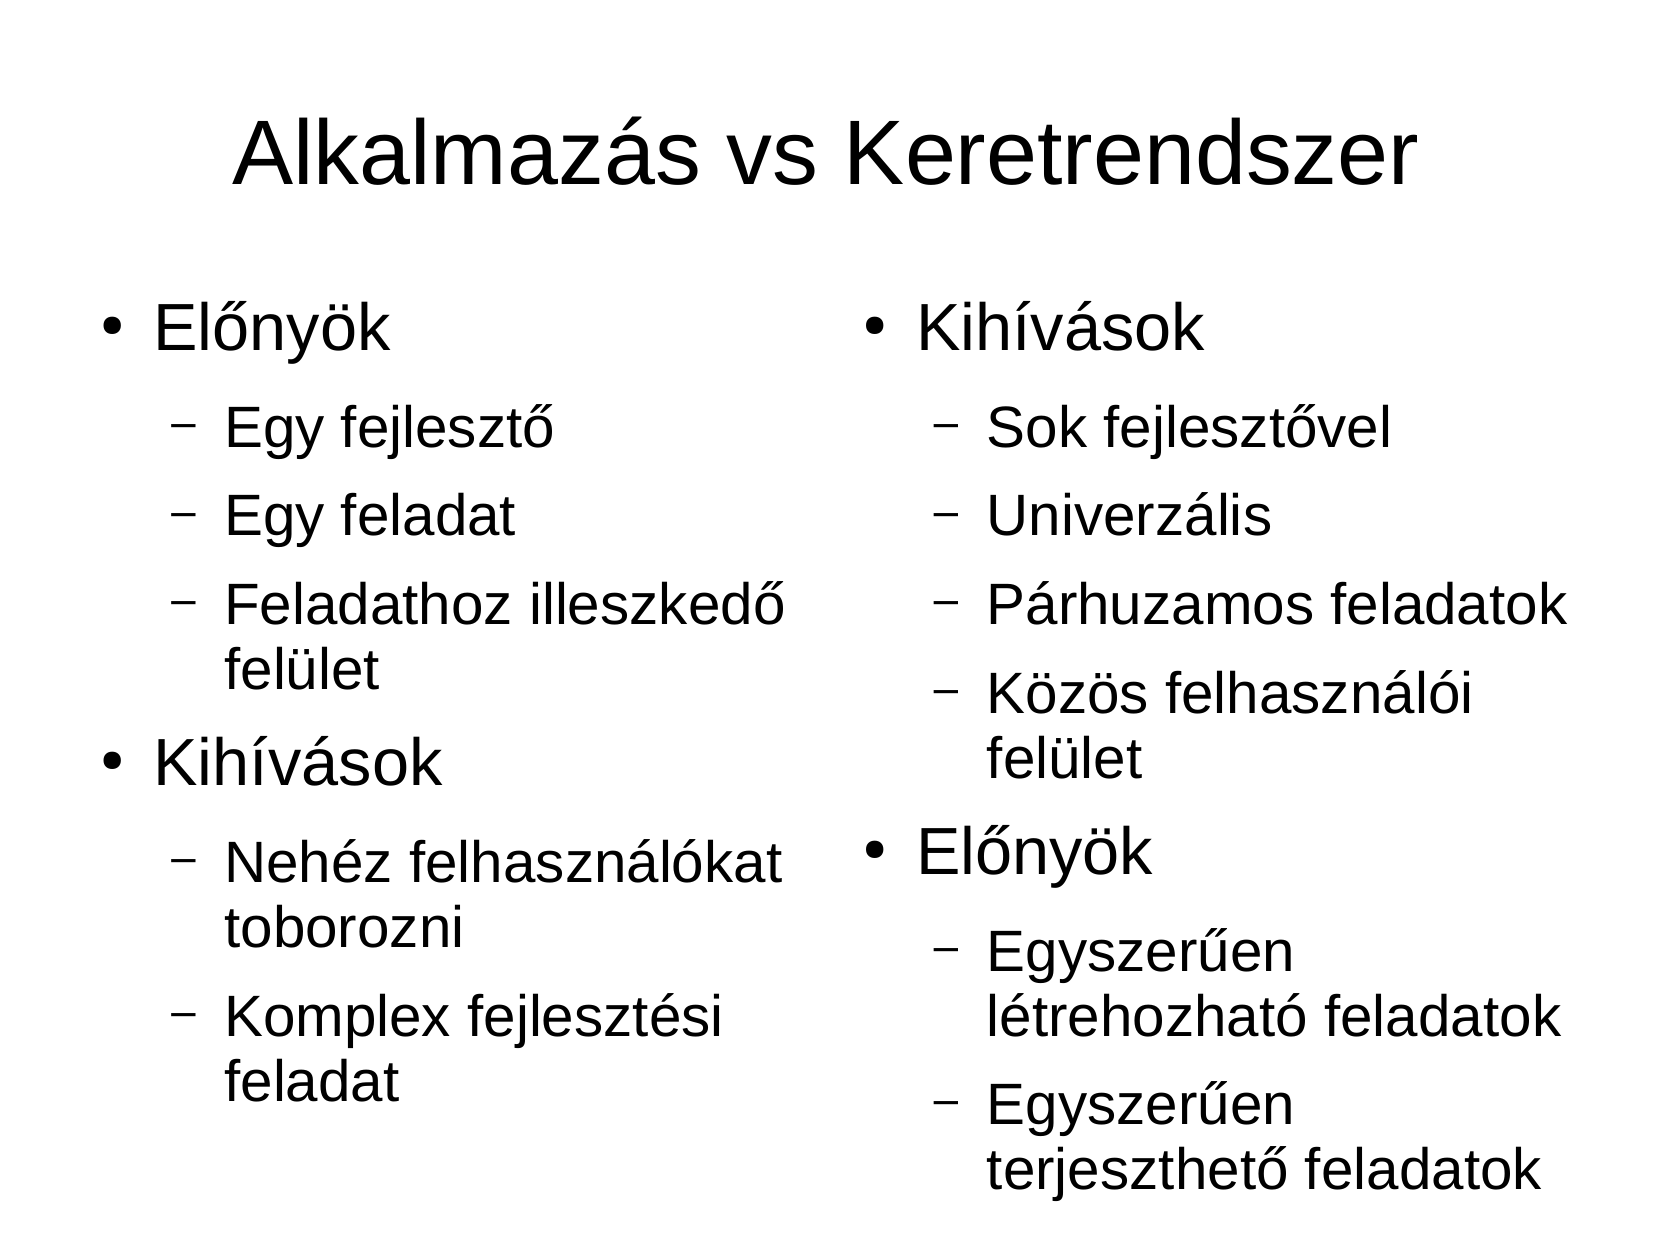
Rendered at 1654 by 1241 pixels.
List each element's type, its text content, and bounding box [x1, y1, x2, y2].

list Előnyök Egy fejlesztő Egy feladat Feladathoz illeszkedő felület Kihívások Nehéz felhasználókat toborozni Komplex fejlesztési feladat [82, 290, 809, 1112]
list Kihívások Sok fejlesztővel Univerzális Párhuzamos feladatok Közös felhasználói felület Előnyök Egyszerűen létrehozható feladatok Egyszerűen terjeszthető feladatok [845, 290, 1572, 1200]
title Alkalmazás vs Keretrendszer [82, 49, 1571, 257]
